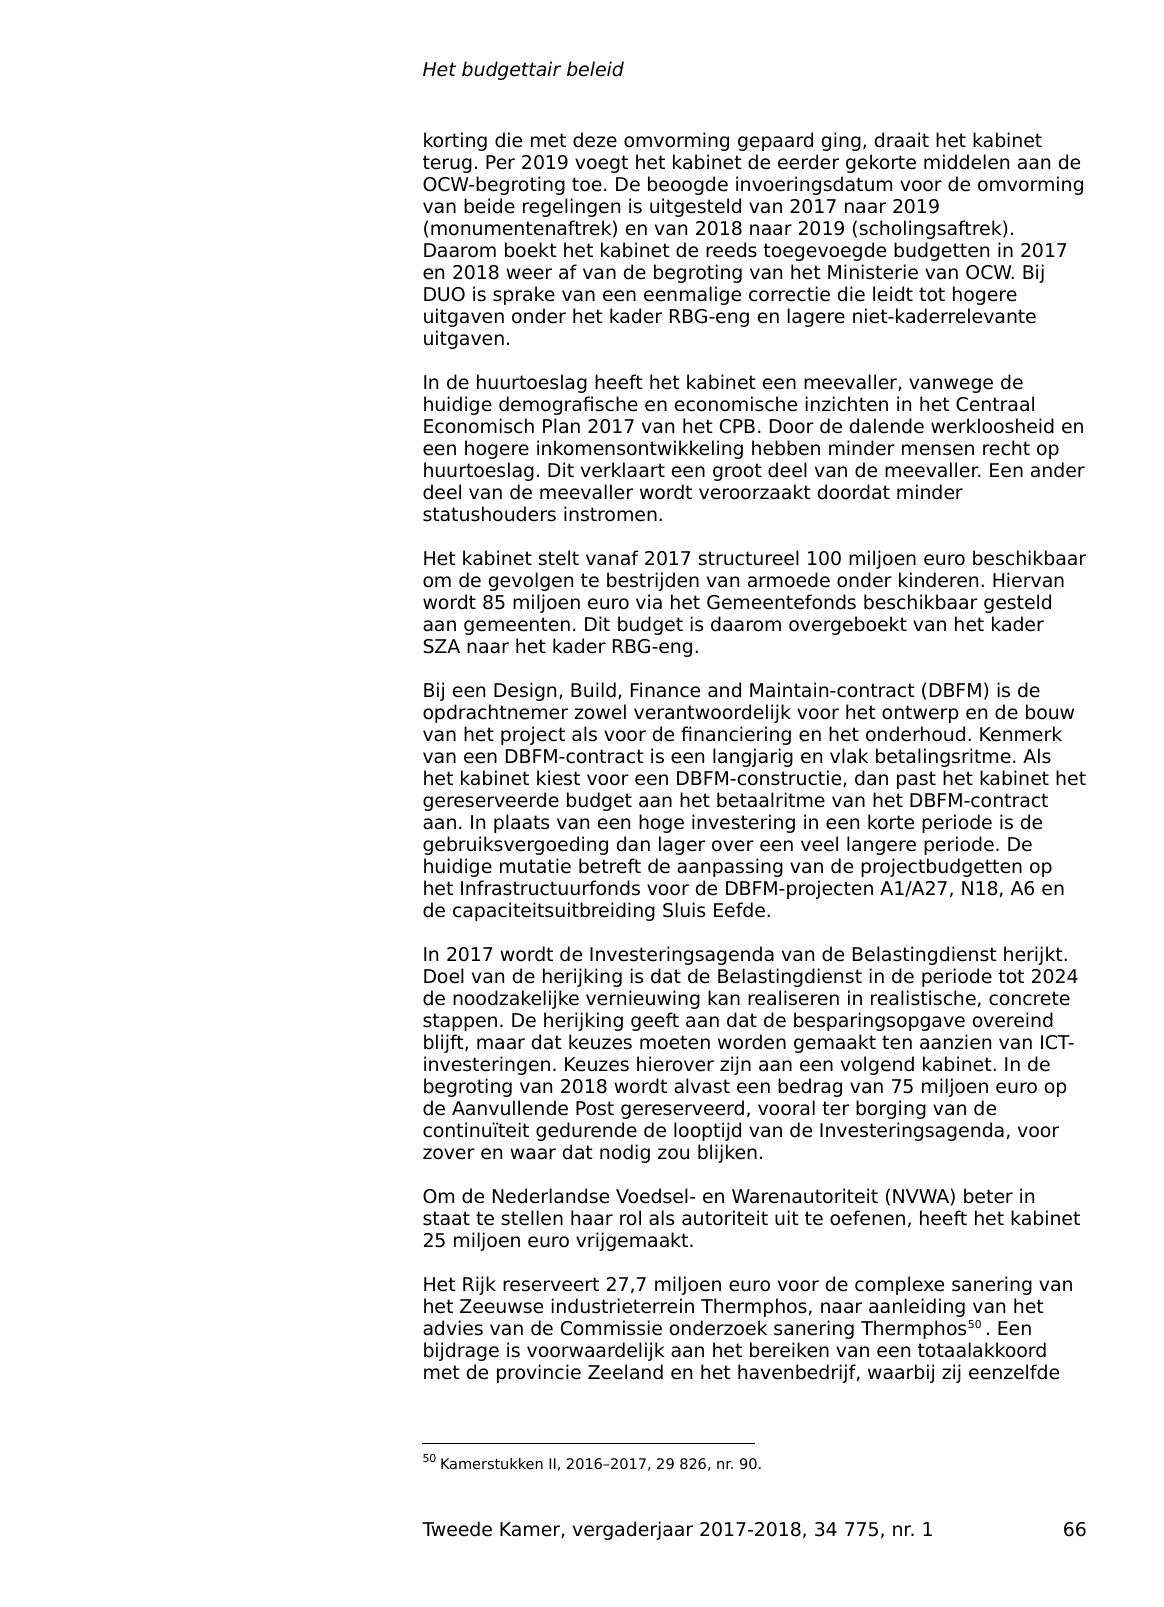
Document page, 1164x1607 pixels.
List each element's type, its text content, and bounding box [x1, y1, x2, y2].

text korting die met deze omvorming gepaard ging, draait het kabinet terug. Per 2019 voegt het kabinet de eerder gekorte middelen aan de OCW-begroting toe. De beoogde invoeringsdatum voor de omvorming van beide regelingen is uitgesteld van 2017 naar 2019 (monumentenaftrek) en van 2018 naar 2019 (scholingsaftrek). Daarom boekt het kabinet de reeds toegevoegde budgetten in 2017 en 2018 weer af van de begroting van het Ministerie van OCW. Bij DUO is sprake van een eenmalige correctie die leidt tot hogere uitgaven onder het kader RBG-eng en lagere niet-kaderrelevante uitgaven. [422, 130, 1087, 350]
text Het kabinet stelt vanaf 2017 structureel 100 miljoen euro beschikbaar om de gevolgen te bestrijden van armoede onder kinderen. Hiervan wordt 85 miljoen euro via het Gemeentefonds beschikbaar gesteld aan gemeenten. Dit budget is daarom overgeboekt van het kader SZA naar het kader RBG-eng. [422, 548, 1087, 658]
text Kamerstukken II, 2016–2017, 29 826, nr. 90. [422, 1452, 1087, 1474]
text In 2017 wordt de Investeringsagenda van de Belastingdienst herijkt. Doel van de herijking is dat de Belastingdienst in de periode tot 2024 de noodzakelijke vernieuwing kan realiseren in realistische, concrete stappen. De herijking geeft aan dat de besparingsopgave overeind blijft, maar dat keuzes moeten worden gemaakt ten aanzien van ICT-investeringen. Keuzes hierover zijn aan een volgend kabinet. In de begroting van 2018 wordt alvast een bedrag van 75 miljoen euro op de Aanvullende Post gereserveerd, vooral ter borging van de continuïteit gedurende de looptijd van de Investeringsagenda, voor zover en waar dat nodig zou blijken. [422, 944, 1087, 1164]
text Het Rijk reserveert 27,7 miljoen euro voor de complexe sanering van het Zeeuwse industrieterrein Thermphos, naar aanleiding van het advies van de Commissie onderzoek sanering Thermphos. Een bijdrage is voorwaardelijk aan het bereiken van een totaalakkoord met de provincie Zeeland en het havenbedrijf, waarbij zij eenzelfde [422, 1274, 1087, 1384]
text Om de Nederlandse Voedsel- en Warenautoriteit (NVWA) beter in staat te stellen haar rol als autoriteit uit te oefenen, heeft het kabinet 25 miljoen euro vrijgemaakt. [422, 1186, 1087, 1252]
text Bij een Design, Build, Finance and Maintain-contract (DBFM) is de opdrachtnemer zowel verantwoordelijk voor het ontwerp en de bouw van het project als voor de financiering en het onderhoud. Kenmerk van een DBFM-contract is een langjarig en vlak betalingsritme. Als het kabinet kiest voor een DBFM-constructie, dan past het kabinet het gereserveerde budget aan het betaalritme van het DBFM-contract aan. In plaats van een hoge investering in een korte periode is de gebruiksvergoeding dan lager over een veel langere periode. De huidige mutatie betreft de aanpassing van de projectbudgetten op het Infrastructuurfonds voor de DBFM-projecten A1/A27, N18, A6 en de capaciteitsuitbreiding Sluis Eefde. [422, 680, 1087, 922]
text In de huurtoeslag heeft het kabinet een meevaller, vanwege de huidige demografische en economische inzichten in het Centraal Economisch Plan 2017 van het CPB. Door de dalende werkloosheid en een hogere inkomensontwikkeling hebben minder mensen recht op huurtoeslag. Dit verklaart een groot deel van de meevaller. Een ander deel van de meevaller wordt veroorzaakt doordat minder statushouders instromen. [422, 372, 1087, 526]
